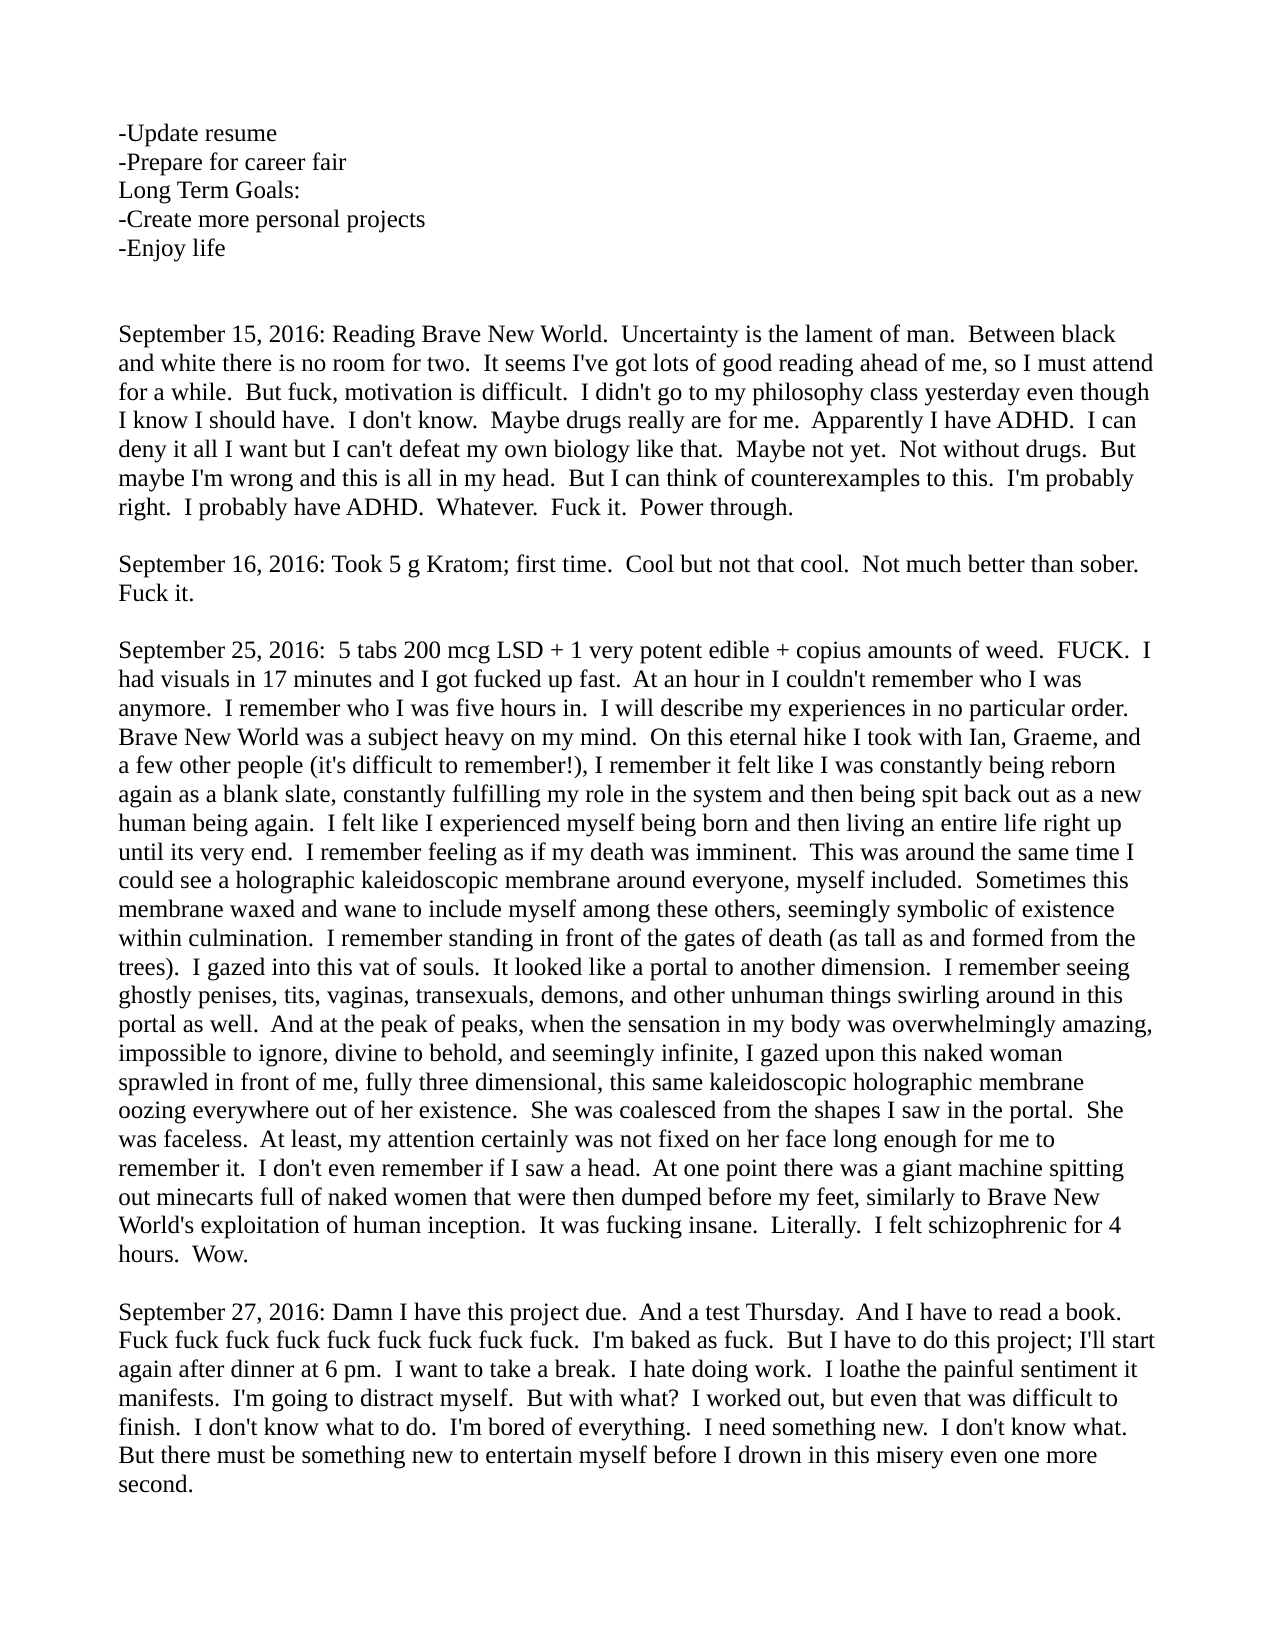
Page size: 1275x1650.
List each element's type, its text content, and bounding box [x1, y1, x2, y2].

text -Enjoy life [118, 233, 1157, 262]
text September 27, 2016: Damn I have this project due. And a test Thursday. And I have to read a book. Fuck fuck fuck fuck fuck fuck fuck fuck fuck. I'm baked as fuck. But I have to do this project; I'll start again after dinner at 6 pm. I want to take a break. I hate doing work. I loathe the painful sentiment it manifests. I'm going to distract myself. But with what? I worked out, but even that was difficult to finish. I don't know what to do. I'm bored of everything. I need something new. I don't know what. But there must be something new to entertain myself before I drown in this misery even one more second. [118, 1297, 1157, 1498]
text -Prepare for career fair [118, 147, 1157, 176]
text September 25, 2016: 5 tabs 200 mcg LSD + 1 very potent edible + copius amounts of weed. FUCK. I had visuals in 17 minutes and I got fucked up fast. At an hour in I couldn't remember who I was anymore. I remember who I was five hours in. I will describe my experiences in no particular order. Brave New World was a subject heavy on my mind. On this eternal hike I took with Ian, Graeme, and a few other people (it's difficult to remember!), I remember it felt like I was constantly being reborn again as a blank slate, constantly fulfilling my role in the system and then being spit back out as a new human being again. I felt like I experienced myself being born and then living an entire life right up until its very end. I remember feeling as if my death was imminent. This was around the same time I could see a holographic kaleidoscopic membrane around everyone, myself included. Sometimes this membrane waxed and wane to include myself among these others, seemingly symbolic of existence within culmination. I remember standing in front of the gates of death (as tall as and formed from the trees). I gazed into this vat of souls. It looked like a portal to another dimension. I remember seeing ghostly penises, tits, vaginas, transexuals, demons, and other unhuman things swirling around in this portal as well. And at the peak of peaks, when the sensation in my body was overwhelmingly amazing, impossible to ignore, divine to behold, and seemingly infinite, I gazed upon this naked woman sprawled in front of me, fully three dimensional, this same kaleidoscopic holographic membrane oozing everywhere out of her existence. She was coalesced from the shapes I saw in the portal. She was faceless. At least, my attention certainly was not fixed on her face long enough for me to remember it. I don't even remember if I saw a head. At one point there was a giant machine spitting out minecarts full of naked women that were then dumped before my feet, similarly to Brave New World's exploitation of human inception. It was fucking insane. Literally. I felt schizophrenic for 4 hours. Wow. [118, 636, 1157, 1268]
text September 16, 2016: Took 5 g Kratom; first time. Cool but not that cool. Not much better than sober. Fuck it. [118, 549, 1157, 607]
text -Update resume [118, 118, 1157, 147]
text September 15, 2016: Reading Brave New World. Uncertainty is the lament of man. Between black and white there is no room for two. It seems I've got lots of good reading ahead of me, so I must attend for a while. But fuck, motivation is difficult. I didn't go to my philosophy class yesterday even though I know I should have. I don't know. Maybe drugs really are for me. Apparently I have ADHD. I can deny it all I want but I can't defeat my own biology like that. Maybe not yet. Not without drugs. But maybe I'm wrong and this is all in my head. But I can think of counterexamples to this. I'm probably right. I probably have ADHD. Whatever. Fuck it. Power through. [118, 319, 1157, 521]
text Long Term Goals: [118, 176, 1157, 204]
text -Create more personal projects [118, 204, 1157, 233]
